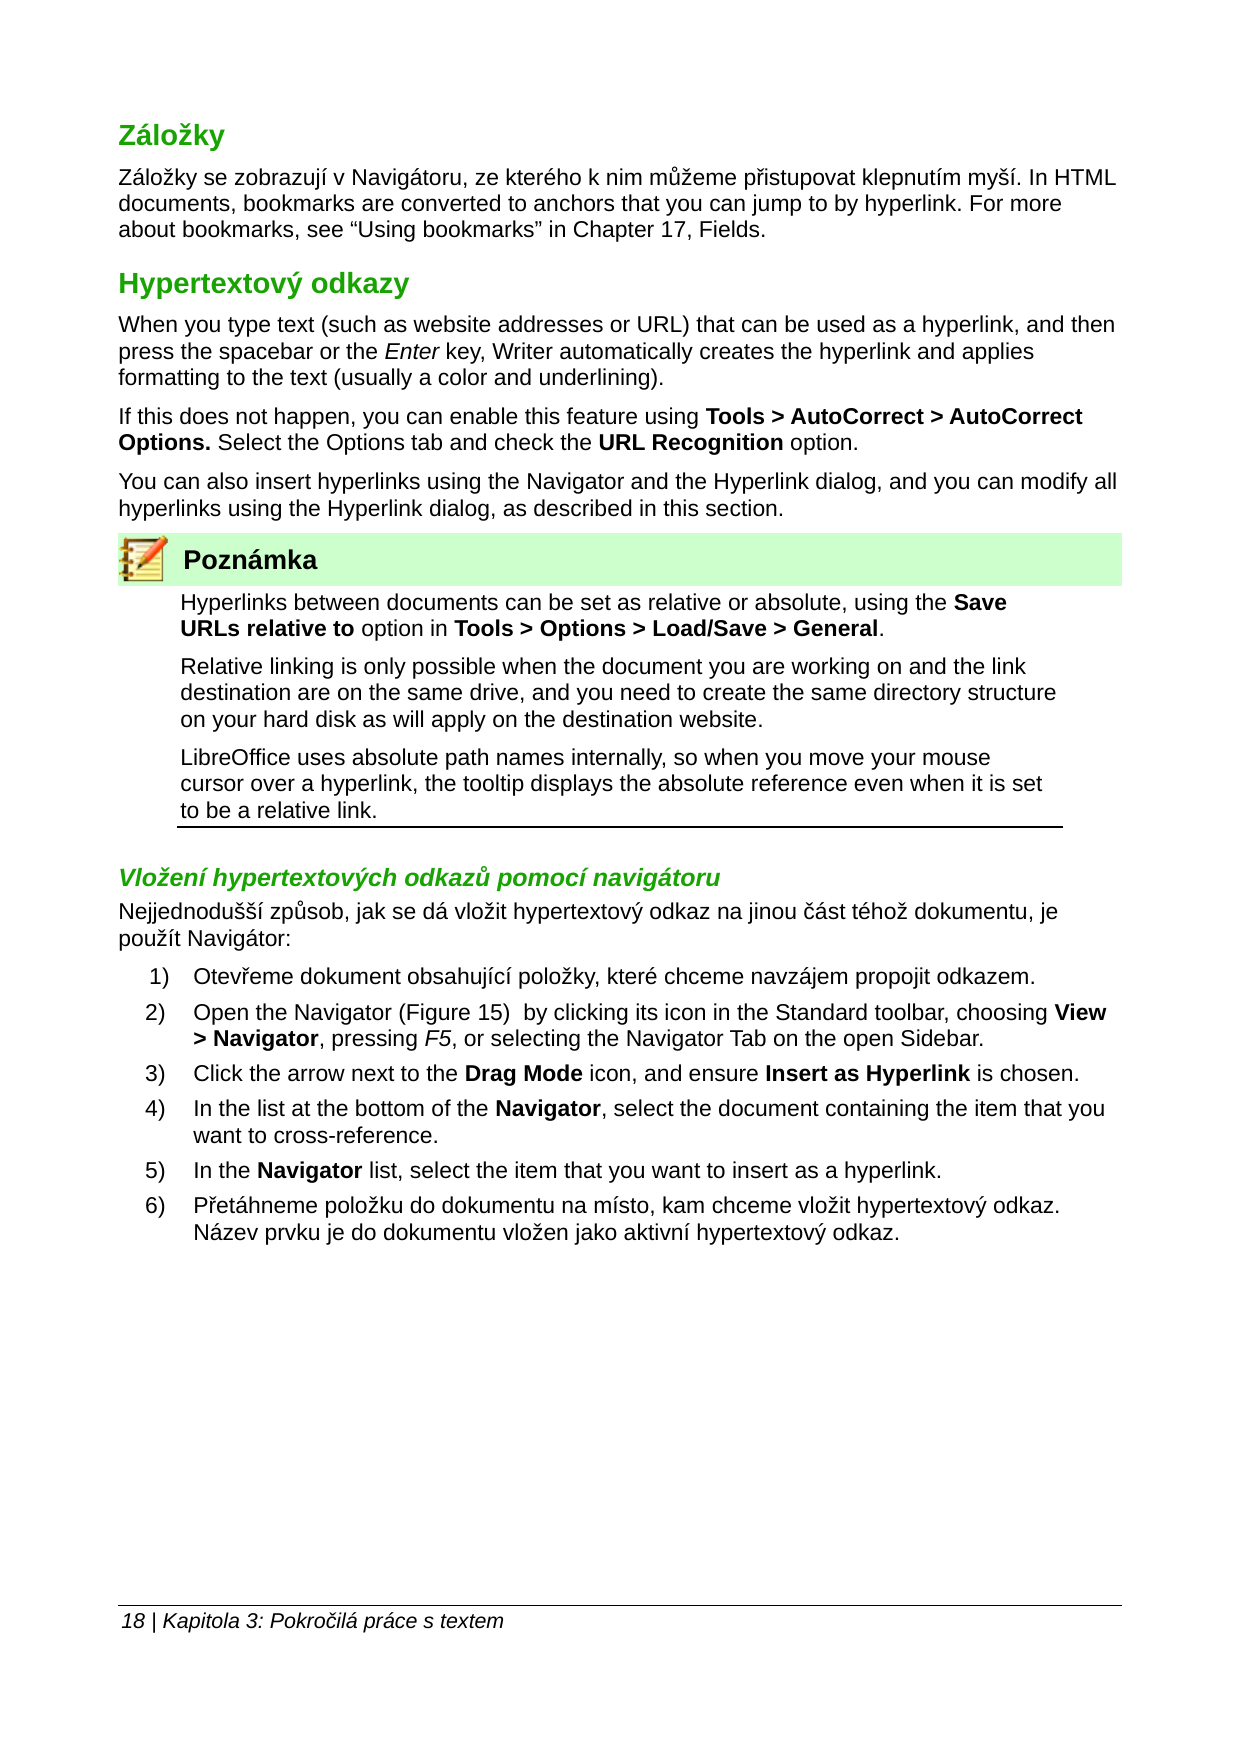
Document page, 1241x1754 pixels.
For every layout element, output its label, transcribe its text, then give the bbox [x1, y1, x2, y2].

text Záložky se zobrazují v Navigátoru, ze kterého k nim můžeme přistupovat klepnutím myší. In HTML documents, bookmarks are converted to anchors that you can jump to by hyperlink. For more about bookmarks, see “Using bookmarks” in Chapter 17, Fields. [118, 163, 1122, 242]
text LibreOffice uses absolute path names internally, so when you move your mouse cursor over a hyperlink, the tooltip displays the absolute reference even when it is set to be a relative link. [177, 741, 1063, 826]
text If this does not happen, you can enable this feature using Tools > AutoCorrect > AutoCorrect Options. Select the Options tab and check the URL Recognition option. [118, 403, 1122, 456]
picture [119, 534, 170, 585]
list Click the arrow next to the Drag Mode icon, and ensure Insert as Hyperlink is chosen. [165, 1060, 1122, 1086]
text You can also insert hyperlinks using the Navigator and the Hyperlink dialog, and you can modify all hyperlinks using the Hyperlink dialog, as described in this section. [118, 468, 1122, 521]
text When you type text (such as website addresses or URL) that can be used as a hyperlink, and then press the spacebar or the Enter key, Writer automatically creates the hyperlink and applies formatting to the text (usually a color and underlining). [118, 311, 1122, 391]
subtitle Vložení hypertextových odkazů pomocí navigátoru [118, 863, 1122, 892]
subtitle Záložky [118, 118, 1122, 152]
list Přetáhneme položku do dokumentu na místo, kam chceme vložit hypertextový odkaz. Název prvku je do dokumentu vložen jako aktivní hypertextový odkaz. [165, 1192, 1122, 1245]
list In the Navigator list, select the item that you want to insert as a hyperlink. [165, 1157, 1122, 1183]
text Hyperlinks between documents can be set as relative or absolute, using the Save URLs relative to option in Tools > Options > Load/Save > General. [177, 586, 1063, 641]
list Otevřeme dokument obsahující položky, které chceme navzájem propojit odkazem. [169, 963, 1122, 990]
list Open the Navigator (Figure 15) by clicking its icon in the Standard toolbar, choosing View > Navigator, pressing F5, or selecting the Navigator Tab on the open Sidebar. [165, 998, 1122, 1051]
text Relative linking is only possible when the document you are working on and the link destination are on the same drive, and you need to create the same directory structure on your hard disk as will apply on the destination website. [177, 650, 1063, 732]
subtitle Hypertextový odkazy [118, 266, 1122, 300]
list Nejjednodušší způsob, jak se dá vložit hypertextový odkaz na jinou část téhož dokumentu, je použít Navigátor: [118, 898, 1122, 951]
subtitle Poznámka [118, 533, 1122, 586]
list In the list at the bottom of the Navigator, select the document containing the item that you want to cross-reference. [165, 1095, 1122, 1148]
